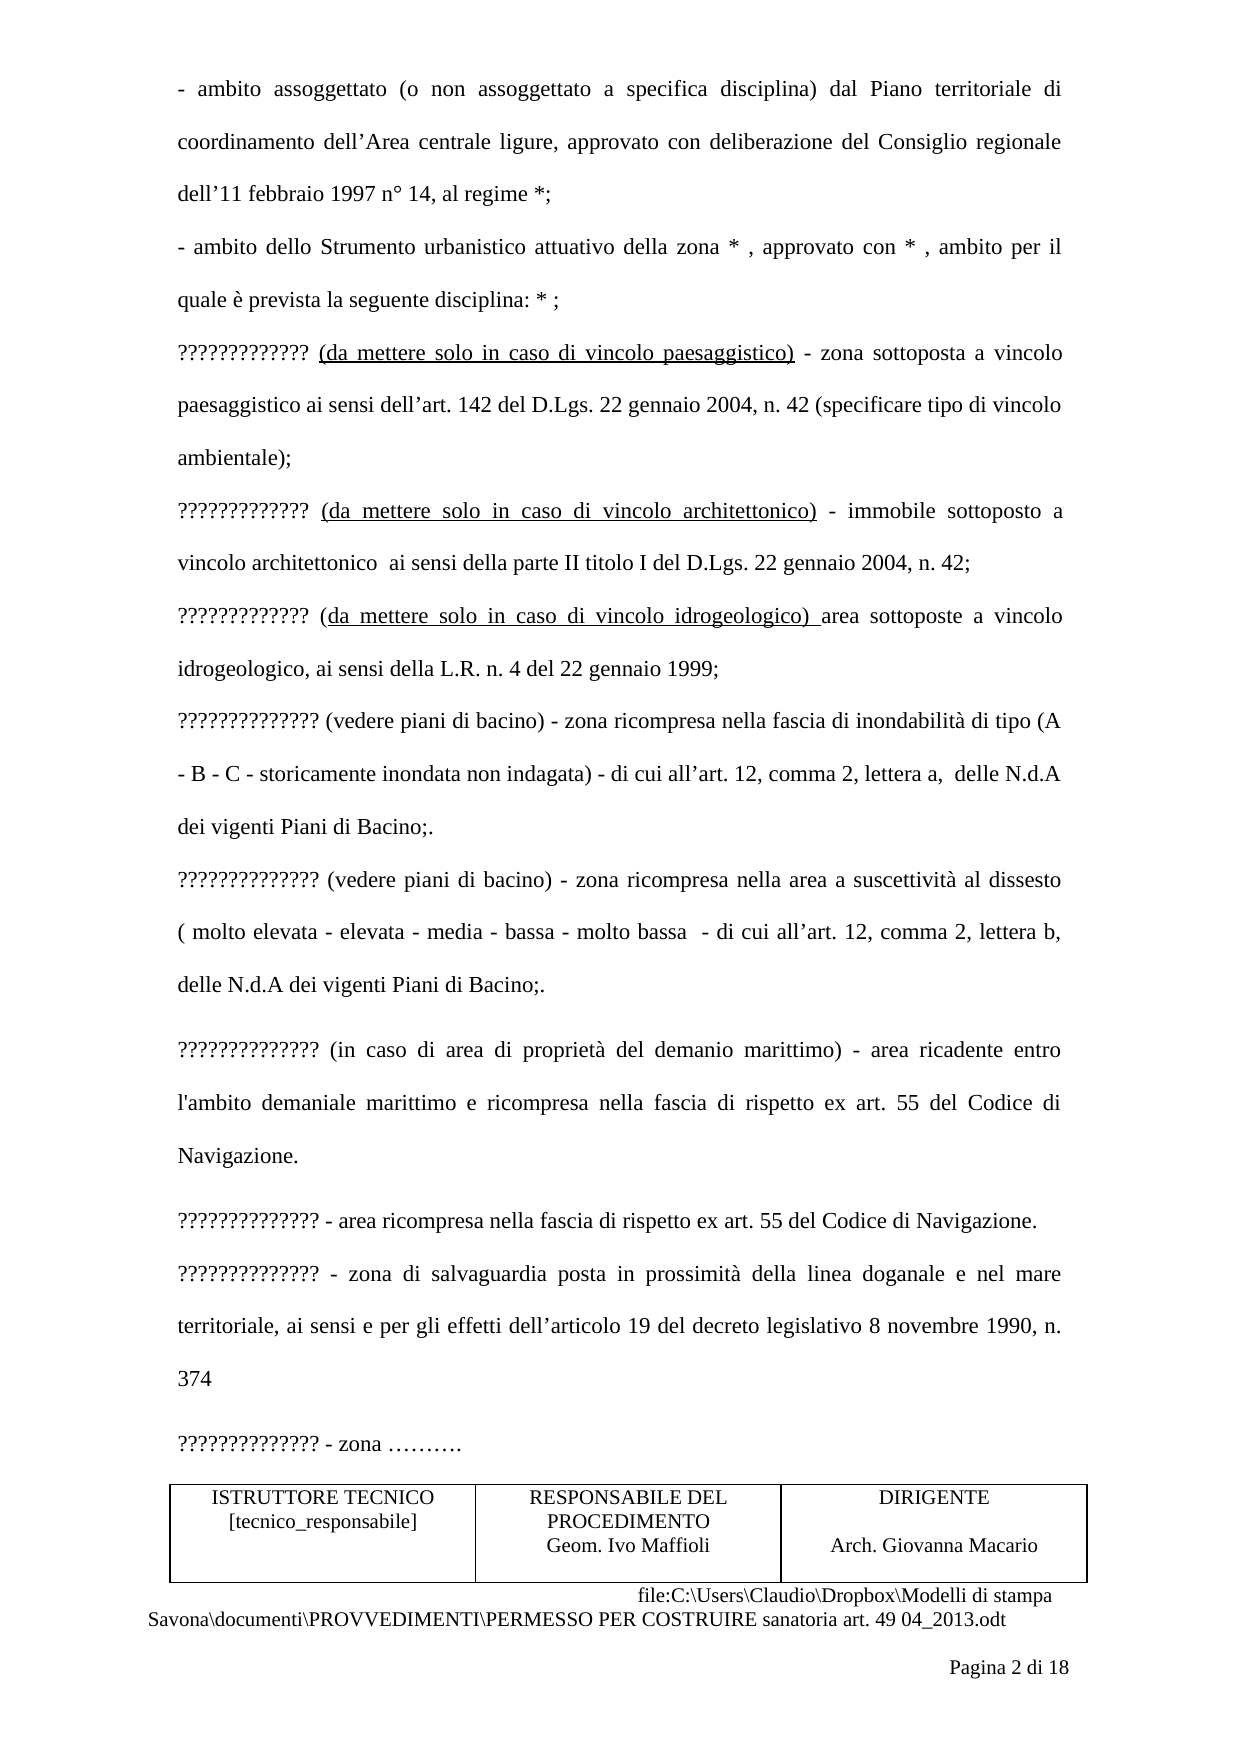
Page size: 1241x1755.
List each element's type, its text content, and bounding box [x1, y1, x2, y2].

text - ambito dello Strumento urbanistico attuativo della zona * , approvato con * , ambito per il quale è prevista la seguente disciplina: * ; [177, 233, 1063, 312]
text ?????????????? (vedere piani di bacino) - zona ricompresa nella fascia di inondabilità di tipo (A - B - C - storicamente inondata non indagata) - di cui all’art. 12, comma 2, lettera a, delle N.d.A dei vigenti Piani di Bacino;. [177, 707, 1063, 839]
text ????????????? (da mettere solo in caso di vincolo paesaggistico) - zona sottoposta a vincolo paesaggistico ai sensi dell’art. 142 del D.Lgs. 22 gennaio 2004, n. 42 (specificare tipo di vincolo ambientale); [177, 338, 1063, 470]
text ?????????????? - zona ………. [177, 1430, 1063, 1457]
text - ambito assoggettato (o non assoggettato a specifica disciplina) dal Piano territoriale di coordinamento dell’Area centrale ligure, approvato con deliberazione del Consiglio regionale dell’11 febbraio 1997 n° 14, al regime *; [177, 75, 1063, 207]
text ?????????????? (vedere piani di bacino) - zona ricompresa nella area a suscettività al dissesto ( molto elevata - elevata - media - bassa - molto bassa - di cui all’art. 12, comma 2, lettera b, delle N.d.A dei vigenti Piani di Bacino;. [177, 866, 1063, 997]
text ????????????? (da mettere solo in caso di vincolo architettonico) - immobile sottoposto a vincolo architettonico ai sensi della parte II titolo I del D.Lgs. 22 gennaio 2004, n. 42; [177, 497, 1063, 576]
text ?????????????? - area ricompresa nella fascia di rispetto ex art. 55 del Codice di Navigazione. [177, 1207, 1063, 1233]
text ????????????? (da mettere solo in caso di vincolo idrogeologico) area sottoposte a vincolo idrogeologico, ai sensi della L.R. n. 4 del 22 gennaio 1999; [177, 602, 1063, 681]
text ?????????????? - zona di salvaguardia posta in prossimità della linea doganale e nel mare territoriale, ai sensi e per gli effetti dell’articolo 19 del decreto legislativo 8 novembre 1990, n. 374 [177, 1259, 1063, 1391]
text ?????????????? (in caso di area di proprietà del demanio marittimo) - area ricadente entro l'ambito demaniale marittimo e ricompresa nella fascia di rispetto ex art. 55 del Codice di Navigazione. [177, 1036, 1063, 1168]
